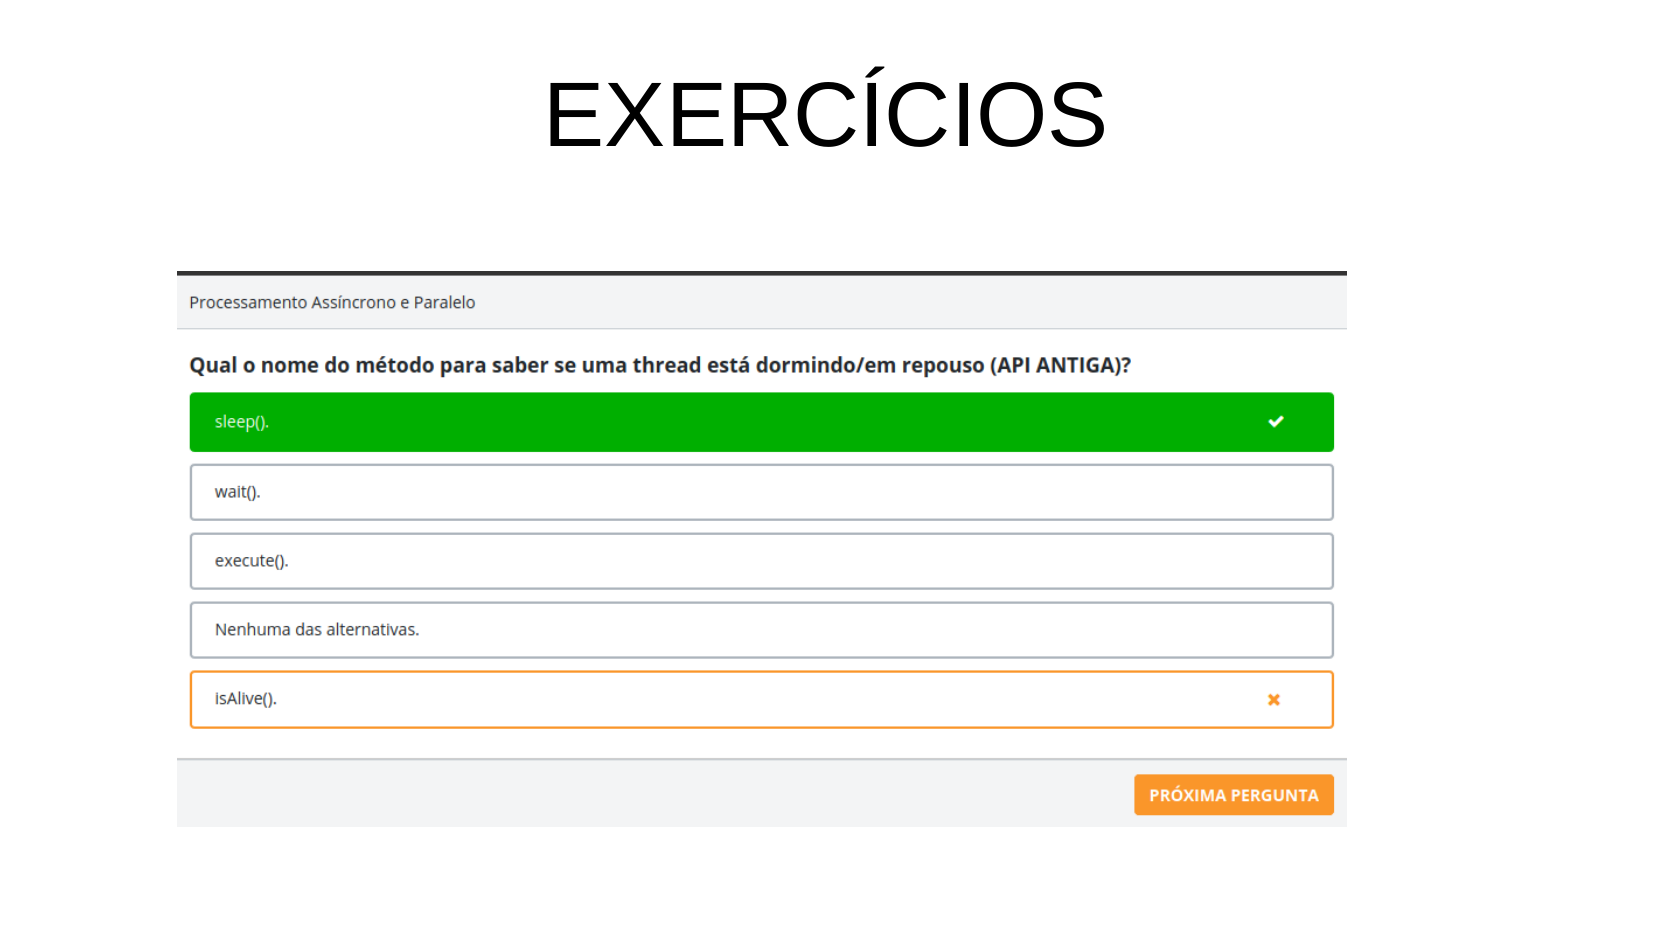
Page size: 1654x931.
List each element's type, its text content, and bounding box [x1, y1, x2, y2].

title EXERCÍCIOS [82, 37, 1571, 193]
picture [177, 271, 1347, 827]
